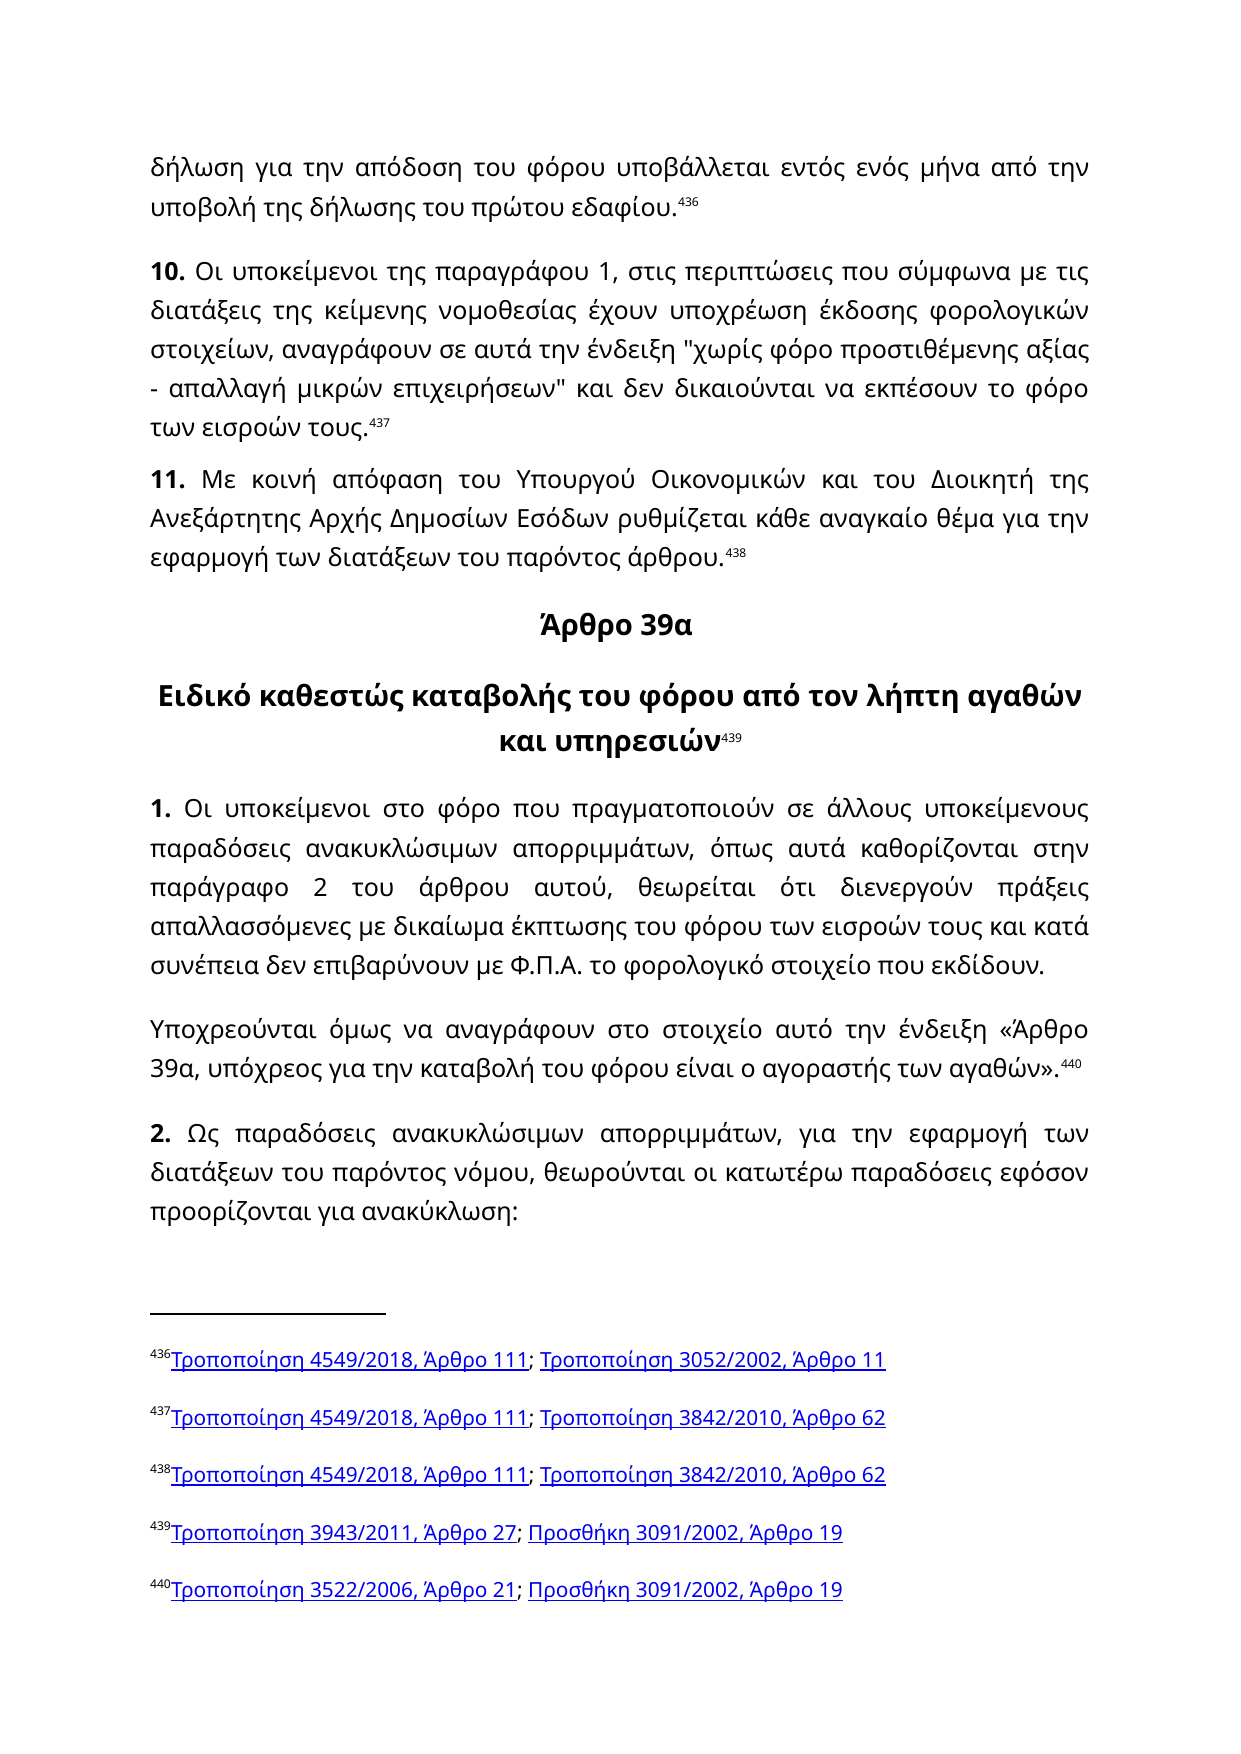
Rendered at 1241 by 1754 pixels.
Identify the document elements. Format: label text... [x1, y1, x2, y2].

text δήλωση για την απόδοση του φόρου υποβάλλεται εντός ενός μήνα από την υποβολή της δήλωσης του πρώτου εδαφίου. [150, 150, 1090, 223]
subtitle Ειδικό καθεστώς καταβολής του φόρου από τον λήπτη αγαθών και υπηρεσιών [150, 675, 1090, 760]
text Τροποποίηση 4549/2018, Άρθρο 111; Τροποποίηση 3842/2010, Άρθρο 62 [150, 1403, 1090, 1431]
text Υποχρεούνται όμως να αναγράφουν στο στοιχείο αυτό την ένδειξη «Άρθρο 39α, υπόχρεος για την καταβολή του φόρου είναι ο αγοραστής των αγαθών». [150, 1012, 1090, 1085]
text 1. Οι υποκείμενοι στο φόρο που πραγματοποιούν σε άλλους υποκείμενους παραδόσεις ανακυκλώσιμων απορριμμάτων, όπως αυτά καθορίζονται στην παράγραφο 2 του άρθρου αυτού, θεωρείται ότι διενεργούν πράξεις απαλλασσόμενες με δικαίωμα έκπτωσης του φόρου των εισροών τους και κατά συνέπεια δεν επιβαρύνουν με Φ.Π.Α. το φορολογικό στοιχείο που εκδίδουν. [150, 791, 1090, 982]
text Τροποποίηση 3522/2006, Άρθρο 21; Προσθήκη 3091/2002, Άρθρο 19 [150, 1576, 1090, 1604]
text 2. Ως παραδόσεις ανακυκλώσιμων απορριμμάτων, για την εφαρμογή των διατάξεων του παρόντος νόμου, θεωρούνται οι κατωτέρω παραδόσεις εφόσον προορίζονται για ανακύκλωση: [150, 1115, 1090, 1228]
text Τροποποίηση 3943/2011, Άρθρο 27; Προσθήκη 3091/2002, Άρθρο 19 [150, 1518, 1090, 1546]
text 11. Με κοινή απόφαση του Υπουργού Οικονομικών και του Διοικητή της Ανεξάρτητης Αρχής Δημοσίων Εσόδων ρυθμίζεται κάθε αναγκαίο θέμα για την εφαρμογή των διατάξεων του παρόντος άρθρου. [150, 462, 1090, 574]
text 10. Οι υποκείμενοι της παραγράφου 1, στις περιπτώσεις που σύμφωνα με τις διατάξεις της κείμενης νομοθεσίας έχουν υποχρέωση έκδοσης φορολογικών στοιχείων, αναγράφουν σε αυτά την ένδειξη "χωρίς φόρο προστιθέμενης αξίας - απαλλαγή μικρών επιχειρήσεων" και δεν δικαιούνται να εκπέσουν το φόρο των εισροών τους. [150, 253, 1090, 444]
text Τροποποίηση 4549/2018, Άρθρο 111; Τροποποίηση 3052/2002, Άρθρο 11 [150, 1345, 1090, 1373]
text Τροποποίηση 4549/2018, Άρθρο 111; Τροποποίηση 3842/2010, Άρθρο 62 [150, 1460, 1090, 1489]
subtitle Άρθρο 39α [150, 604, 1090, 644]
